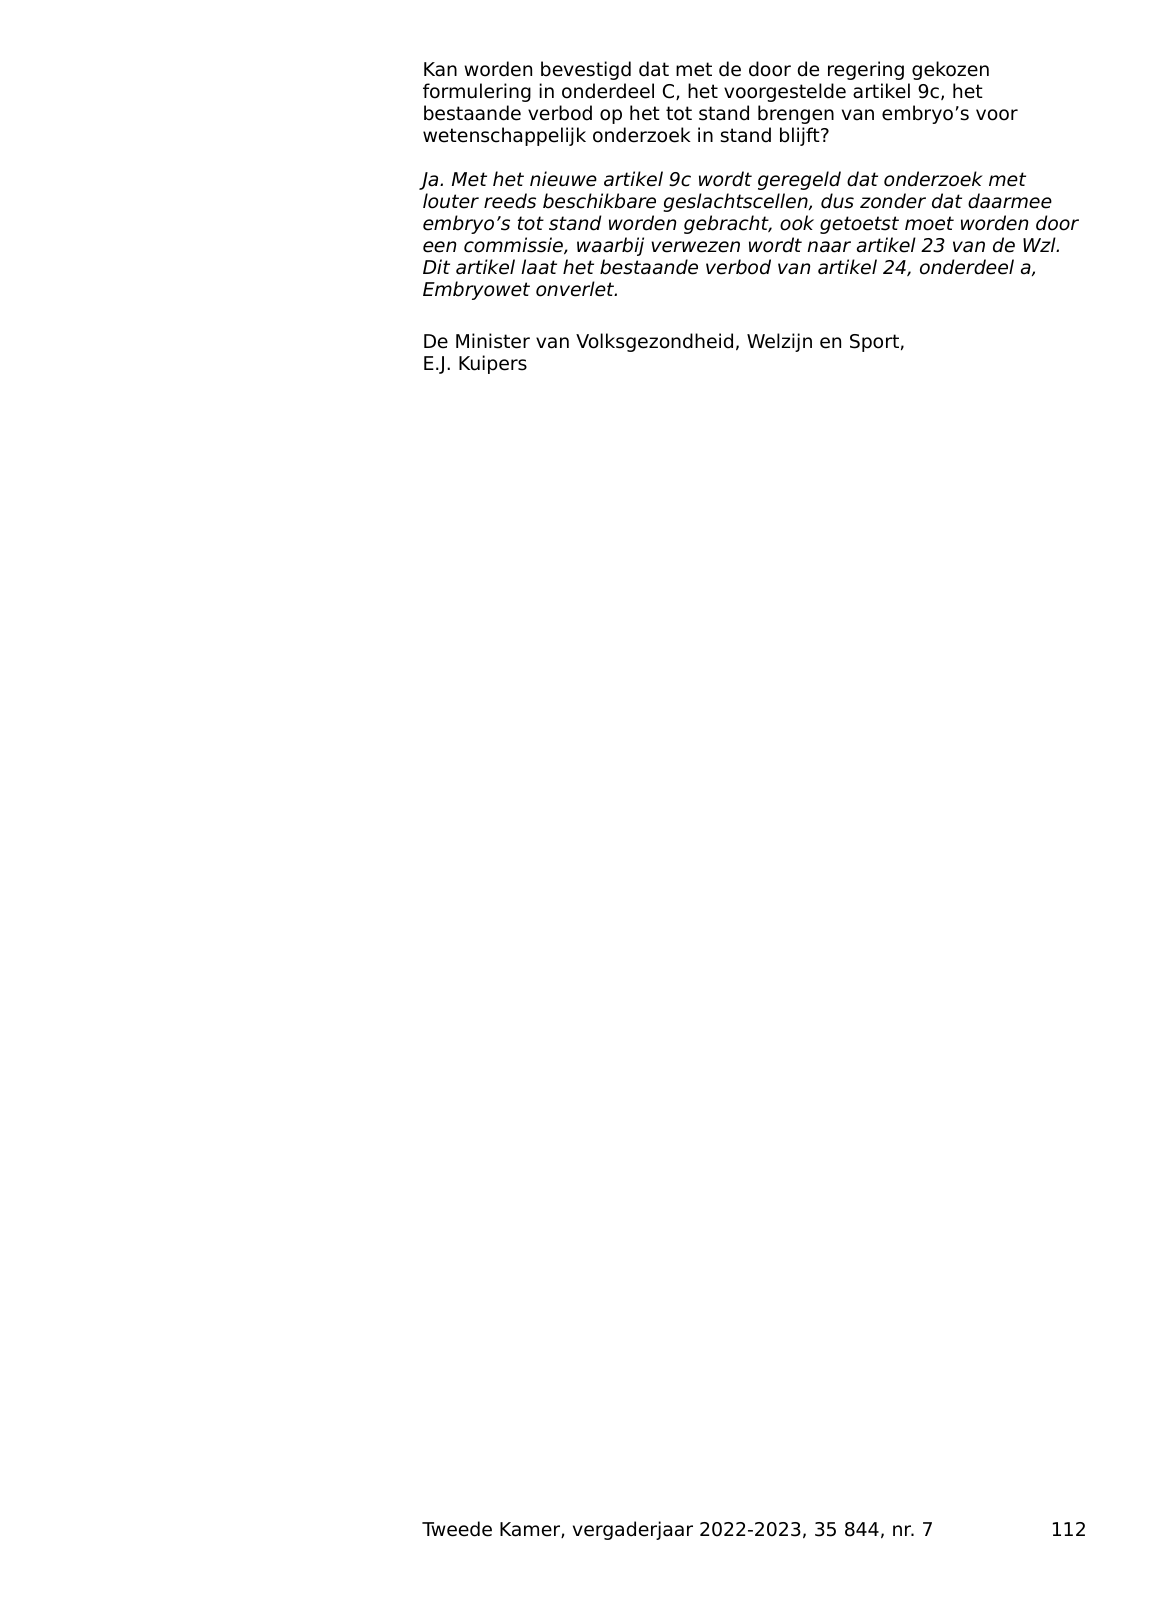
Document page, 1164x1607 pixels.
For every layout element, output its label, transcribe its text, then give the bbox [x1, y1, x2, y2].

text De Minister van Volksgezondheid, Welzijn en Sport, E.J. Kuipers [422, 331, 1087, 375]
text Ja. Met het nieuwe artikel 9c wordt geregeld dat onderzoek met louter reeds beschikbare geslachtscellen, dus zonder dat daarmee embryo’s tot stand worden gebracht, ook getoetst moet worden door een commissie, waarbij verwezen wordt naar artikel 23 van de Wzl. Dit artikel laat het bestaande verbod van artikel 24, onderdeel a, Embryowet onverlet. [422, 169, 1087, 301]
text Kan worden bevestigd dat met de door de regering gekozen formulering in onderdeel C, het voorgestelde artikel 9c, het bestaande verbod op het tot stand brengen van embryo’s voor wetenschappelijk onderzoek in stand blijft? [422, 59, 1087, 147]
